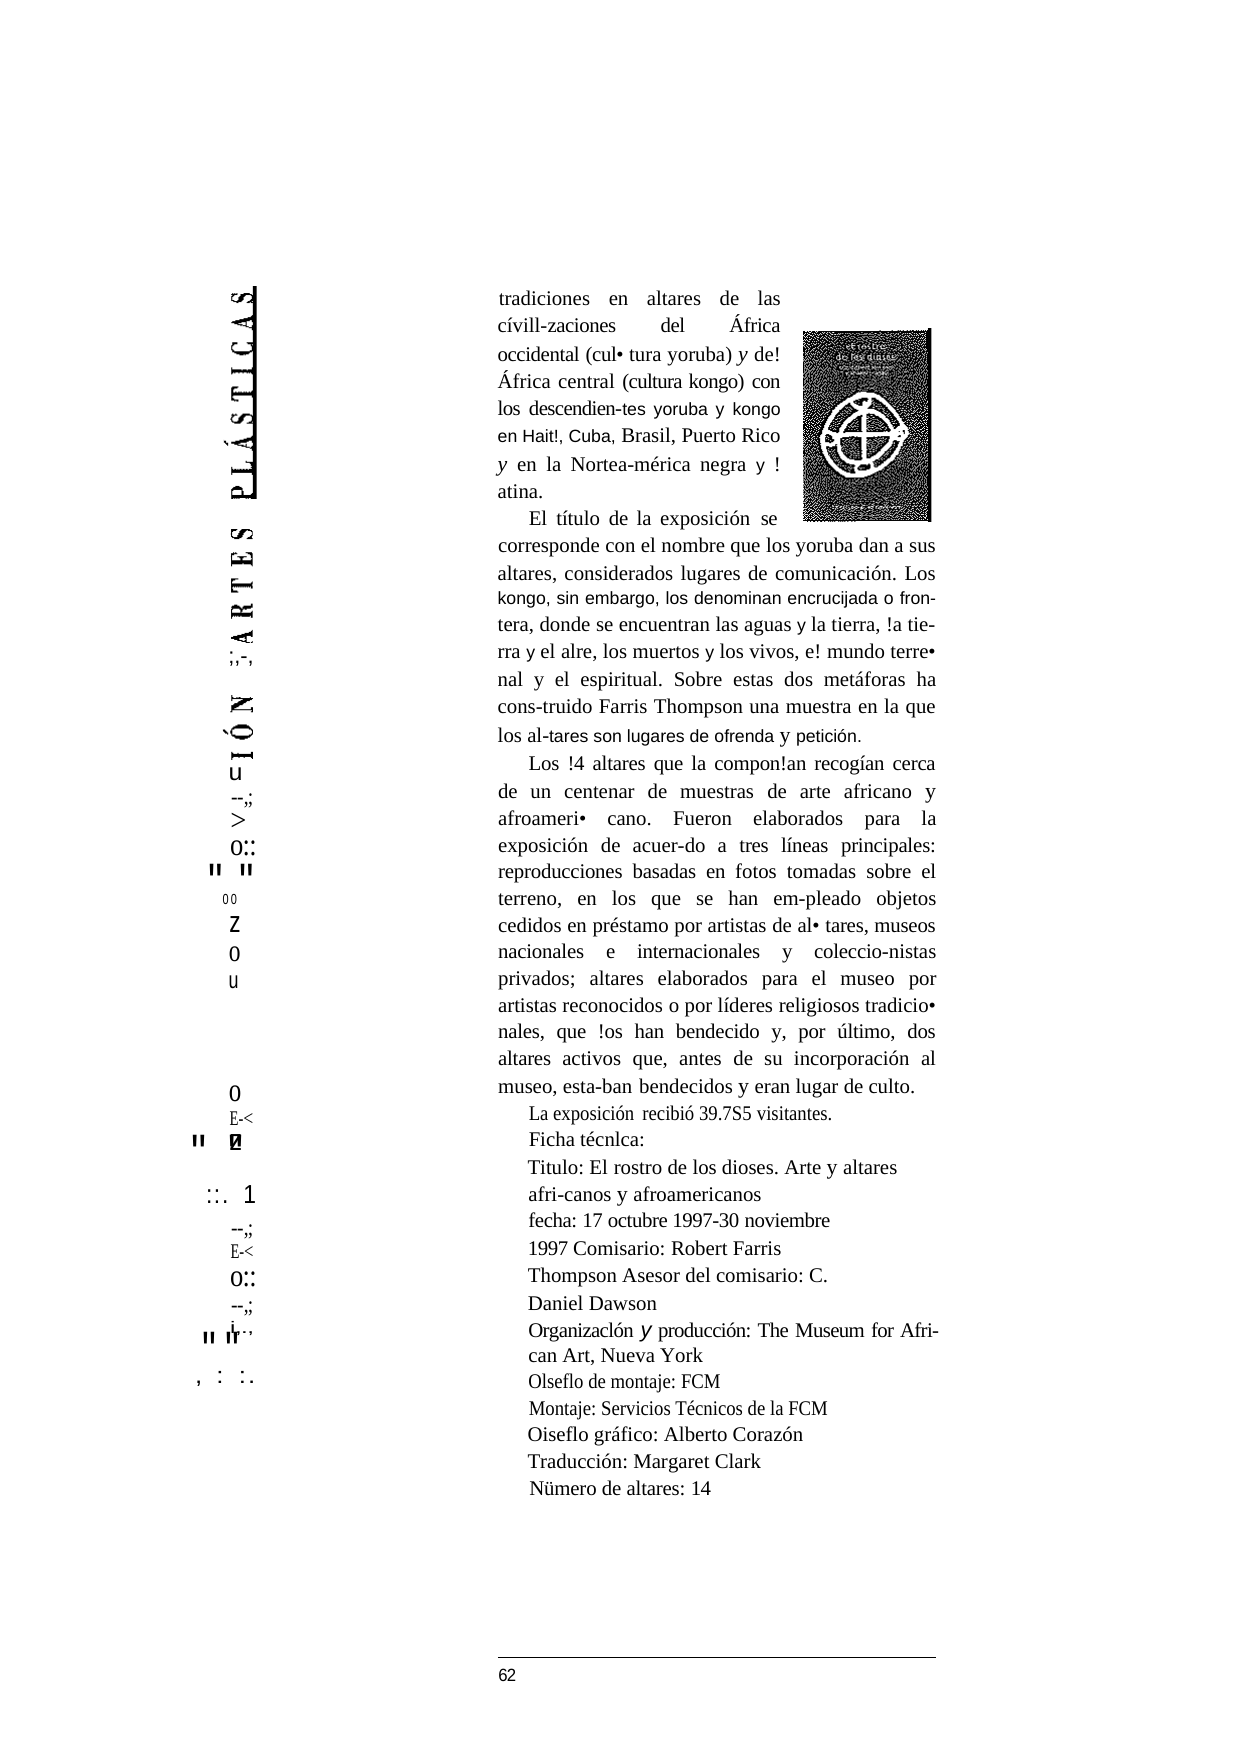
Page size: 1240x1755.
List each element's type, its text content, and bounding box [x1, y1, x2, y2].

text "00" [103, 860, 253, 912]
text E-< [229, 1109, 261, 1130]
text z [229, 912, 261, 938]
subtitle o [229, 938, 261, 968]
text --,; [103, 786, 254, 809]
text ;,-, [228, 547, 261, 668]
text tradiciones en altares de las cívill-zaciones del África occidental (cul• tura yoruba) y de! África central (cultura kongo) con los descendien-tes yoruba y kongo en Hait!, Cuba, Brasil, Puerto Rico y en la Nortea-mérica negra y !atina. [497, 286, 781, 503]
text i,., [230, 1322, 261, 1337]
text E-< [230, 1243, 261, 1263]
text u [228, 968, 261, 993]
text Titulo: El rostro de los dioses. Arte y altares afri-canos y afroamericanos [527, 1154, 936, 1206]
text Nümero de altares: 14 [529, 1476, 1136, 1500]
text "::."1 [103, 1156, 256, 1216]
subtitle o:: [230, 836, 261, 860]
text El título de la exposición se [528, 506, 1136, 530]
text ,":":. [103, 1337, 255, 1396]
text Organizaclón y producción: The Museum for Afri- [528, 1318, 1136, 1342]
text corresponde con el nombre que los yoruba dan a sus altares, considerados lugares de comunicación. Los kongo, sin embargo, los denominan encrucijada o fron-tera, donde se encuentran las aguas y la tierra, !a tie-rra y el alre, los muertos y los vivos, e! mundo terre• nal y el espiritual. Sobre estas dos metáforas ha cons-truido Farris Thompson una muestra en la que los al-tares son lugares de ofrenda y petición. [497, 533, 936, 747]
subtitle z [229, 1130, 261, 1156]
text Los !4 altares que la compon!an recogían cerca de un centenar de muestras de arte africano y afroameri• cano. Fueron elaborados para la exposición de acuer-do a tres líneas principales: reproducciones basadas en fotos tomadas sobre el terreno, en los que se han em-pleado objetos cedidos en préstamo por artistas de al• tares, museos nacionales e internacionales y coleccio-nistas privados; altares elaborados para el museo por artistas reconocidos o por líderes religiosos tradicio• nales, que !os han bendecido y, por último, dos altares activos que, antes de su incorporación al museo, esta-ban bendecidos y eran lugar de culto. [498, 751, 936, 1098]
text La exposición recibió 39.7S5 visitantes. Ficha técnlca: [528, 1101, 874, 1151]
text --,; [103, 1293, 254, 1317]
subtitle o [229, 1072, 261, 1109]
text can Art, Nueva York Olseflo de montaje: FCM [528, 1343, 756, 1393]
text Montaje: Servicios Técnicos de la FCM Oiseflo gráfico: Alberto Corazón Traducción: Margaret Clark [527, 1396, 874, 1473]
subtitle o:: [230, 1263, 261, 1293]
text fecha: 17 octubre 1997-30 noviembre 1997 Comisario: Robert Farris Thompson Asesor del comisario: C. Daniel Dawson [528, 1208, 874, 1315]
text u [228, 694, 261, 786]
text --,; [103, 1216, 254, 1240]
text > [230, 809, 261, 836]
